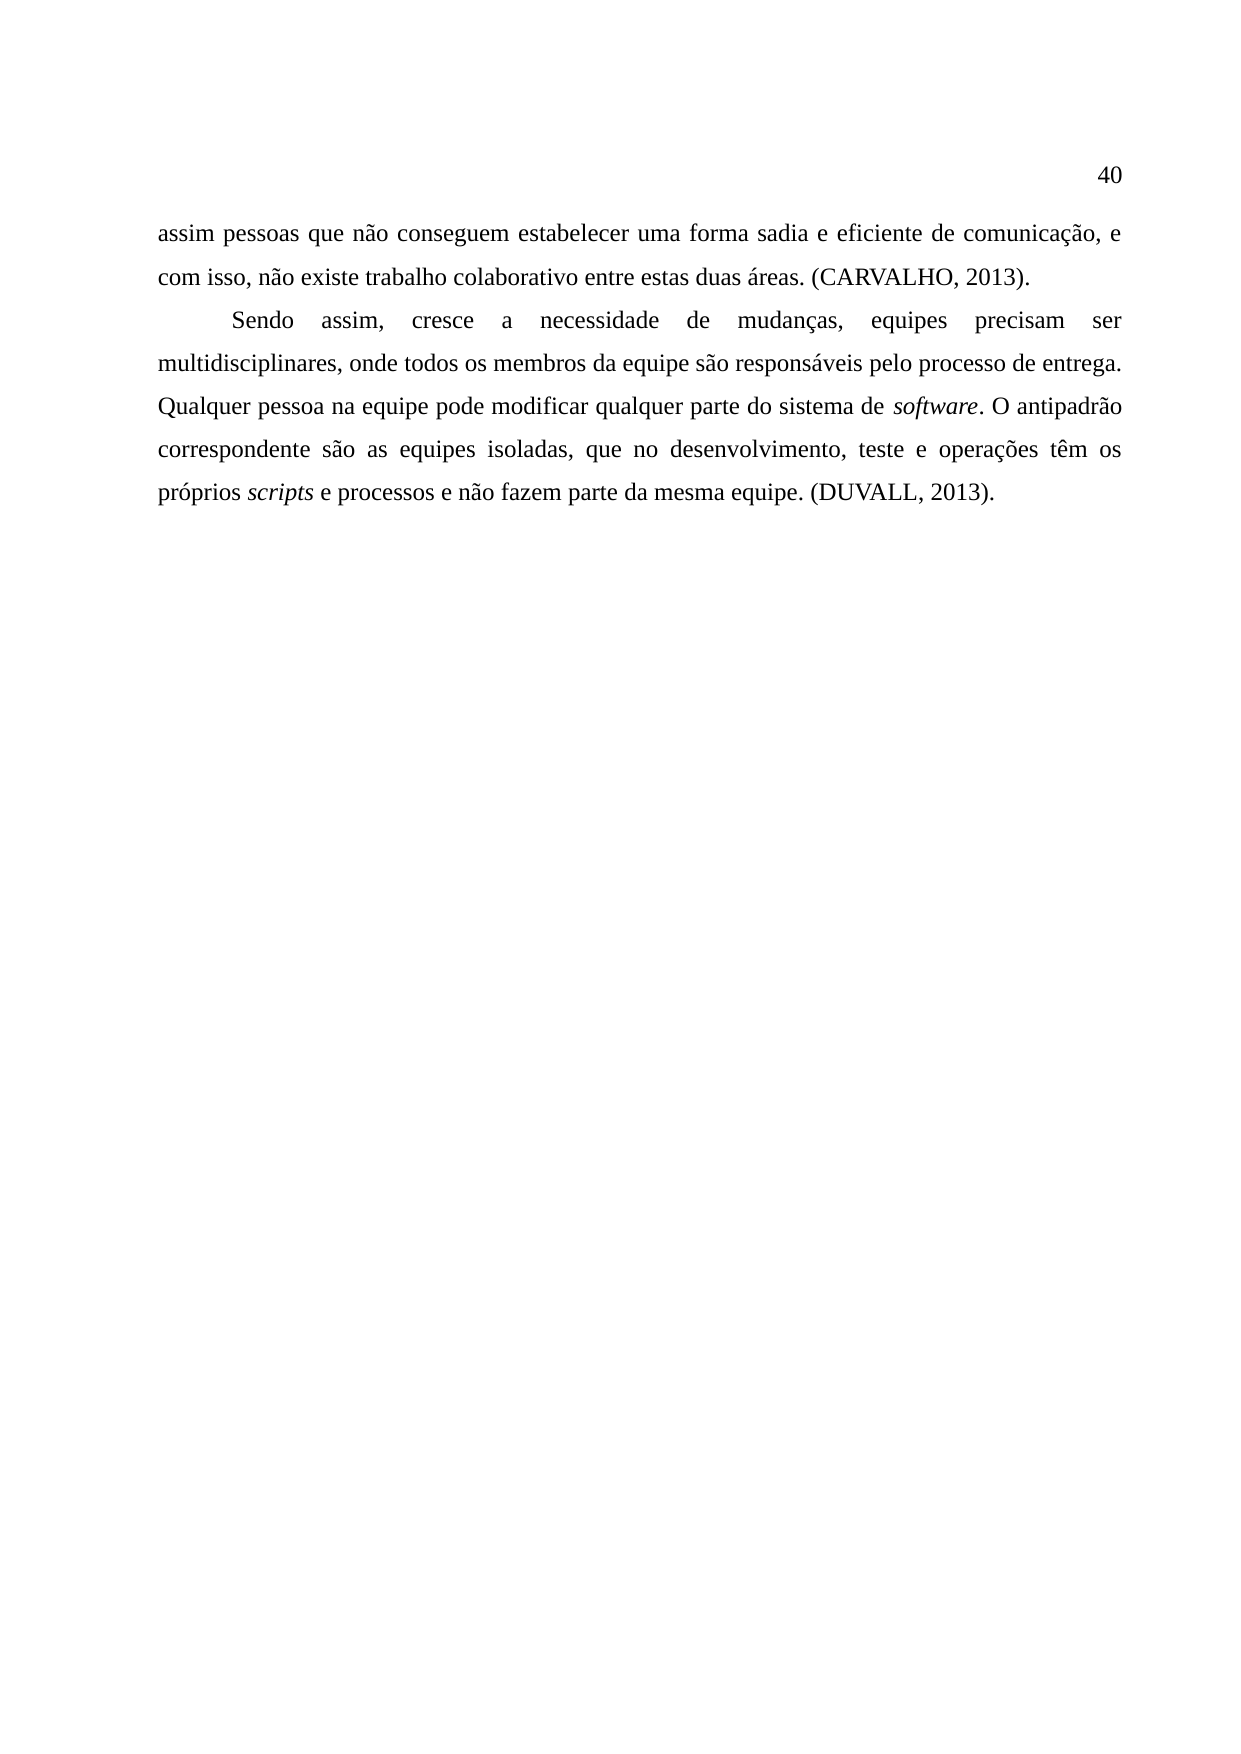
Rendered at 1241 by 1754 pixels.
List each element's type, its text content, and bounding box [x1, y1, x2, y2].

text assim pessoas que não conseguem estabelecer uma forma sadia e eficiente de comunicação, e com isso, não existe trabalho colaborativo entre estas duas áreas. (CARVALHO, 2013). [158, 218, 1122, 290]
text Sendo assim, cresce a necessidade de mudanças, equipes precisam ser multidisciplinares, onde todos os membros da equipe são responsáveis pelo processo de entrega. Qualquer pessoa na equipe pode modificar qualquer parte do sistema de software. O antipadrão correspondente são as equipes isoladas, que no desenvolvimento, teste e operações têm os próprios scripts e processos e não fazem parte da mesma equipe. (DUVALL, 2013). [158, 305, 1122, 506]
